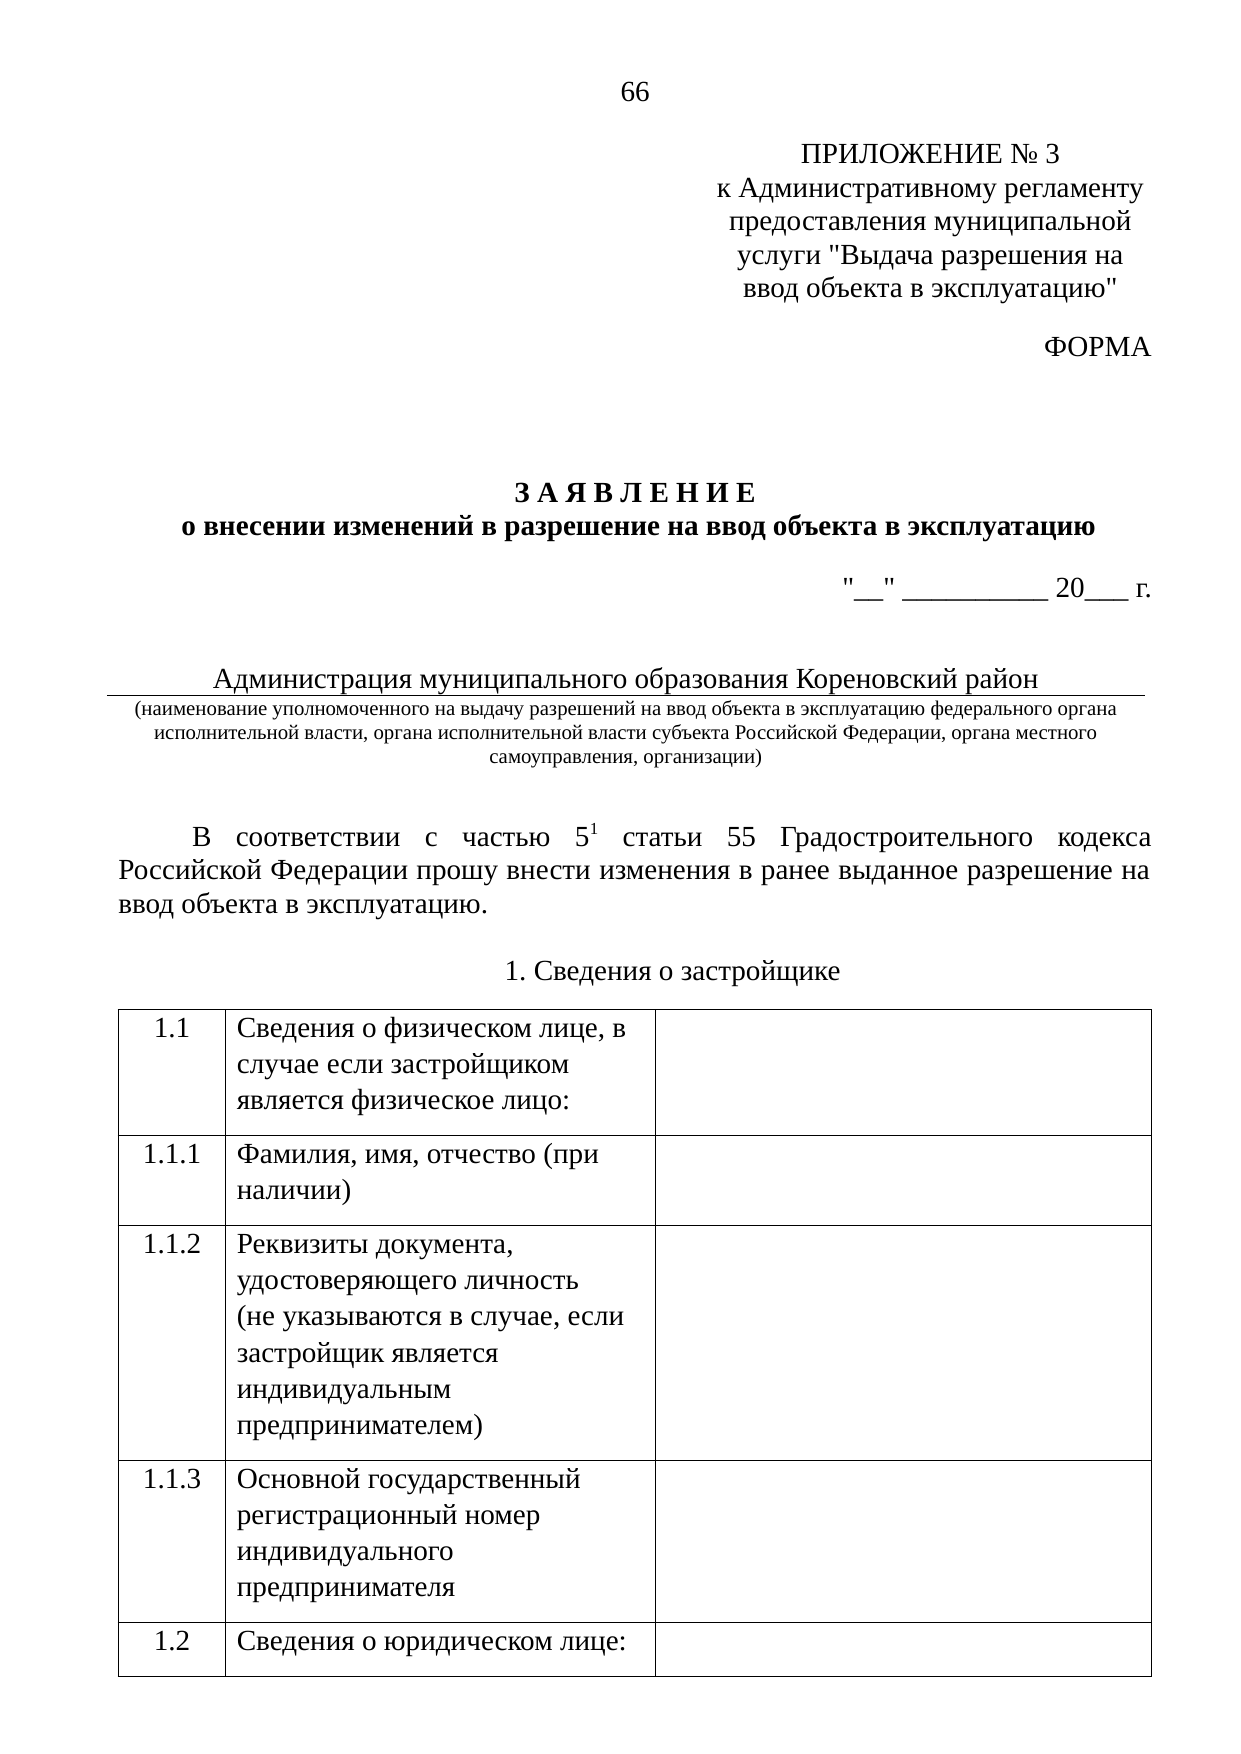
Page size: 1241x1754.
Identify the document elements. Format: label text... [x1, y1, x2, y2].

text "__" __________ 20___ г. [118, 571, 1152, 604]
table_cell Основной государственный регистрационный номер индивидуального предпринимателя [226, 1461, 655, 1622]
table_cell [656, 1010, 1151, 1135]
table_cell 1.1.1 [119, 1136, 225, 1225]
table_cell 1.1 [119, 1010, 225, 1135]
table_cell Реквизиты документа, удостоверяющего личность (не указываются в случае, если застройщик является индивидуальным предпринимателем) [226, 1226, 655, 1460]
table_cell [656, 1136, 1151, 1225]
table_cell [656, 1623, 1151, 1676]
text ФОРМА [709, 329, 1152, 362]
table_cell 1.1.2 [119, 1226, 225, 1460]
table_cell 1.2 [119, 1623, 225, 1676]
text З А Я В Л Е Н И Е [118, 475, 1152, 508]
table_cell Фамилия, имя, отчество (при наличии) [226, 1136, 655, 1225]
text В соответствии с частью 51 статьи 55 Градостроительного кодекса Российской Федерации прошу внести изменения в ранее выданное разрешение на ввод объекта в эксплуатацию. [118, 819, 1152, 919]
table_cell [656, 1461, 1151, 1622]
table_cell (наименование уполномоченного на выдачу разрешений на ввод объекта в эксплуатацию федерального органа исполнительной власти, органа исполнительной власти субъекта Российской Федерации, органа местного самоуправления, организации) [107, 696, 1144, 790]
table_cell 1.1.3 [119, 1461, 225, 1622]
text ПРИЛОЖЕНИЕ № 3 к Административному регламенту предоставления муниципальной услуги "Выдача разрешения на ввод объекта в эксплуатацию" [709, 136, 1152, 304]
table_cell Сведения о физическом лице, в случае если застройщиком является физическое лицо: [226, 1010, 655, 1135]
table_header Администрация муниципального образования Кореновский район [107, 662, 1144, 695]
table_cell Сведения о юридическом лице: [226, 1623, 655, 1676]
table_cell [656, 1226, 1151, 1460]
table_header 1. Сведения о застройщике [118, 953, 1152, 1009]
text о внесении изменений в разрешение на ввод объекта в эксплуатацию [118, 508, 1152, 542]
